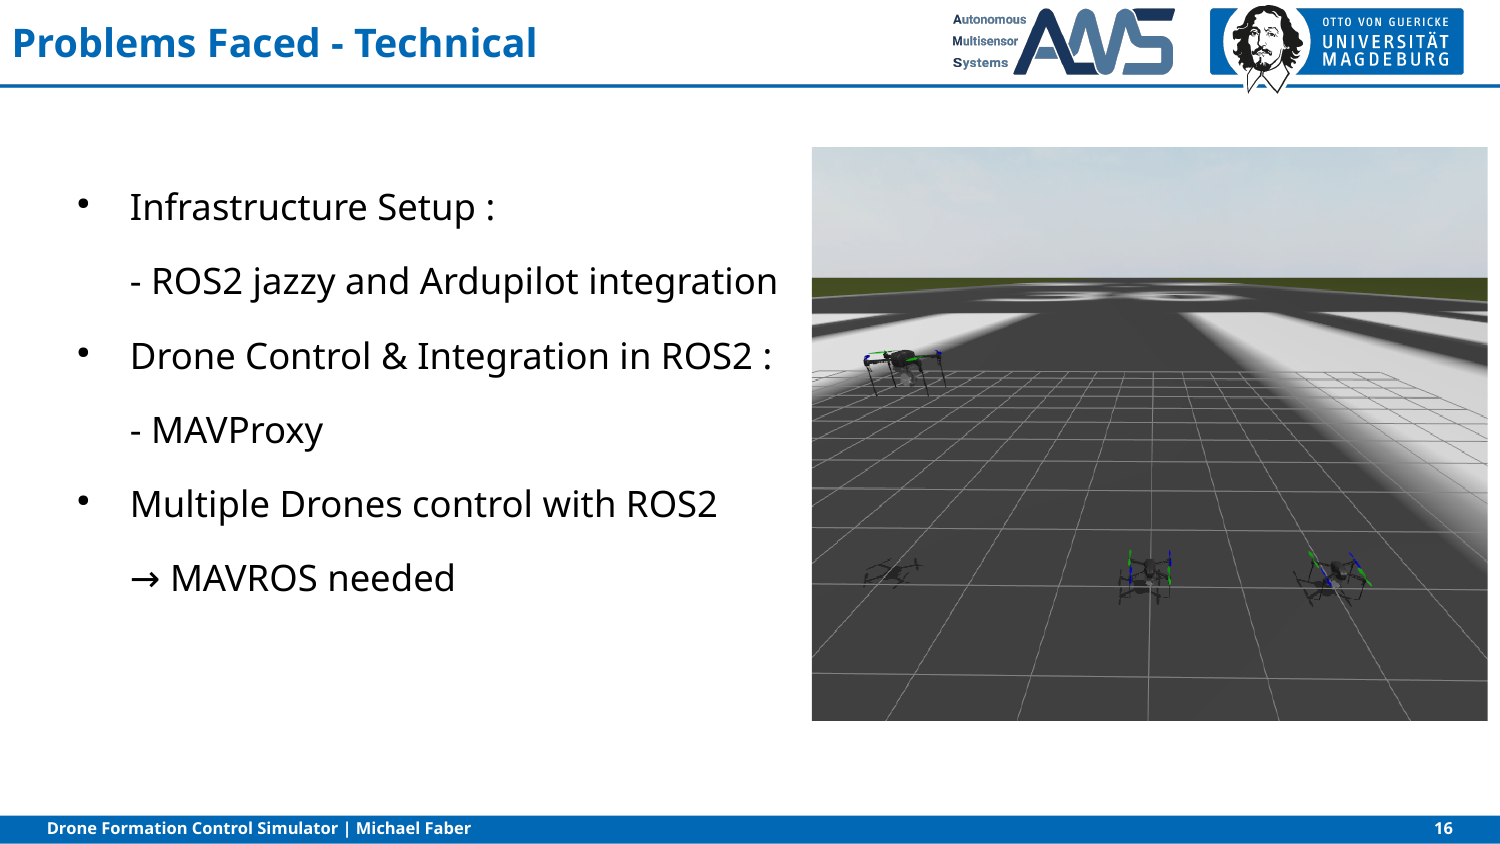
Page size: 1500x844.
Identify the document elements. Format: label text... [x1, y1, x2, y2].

list Infrastructure Setup : - ROS2 jazzy and Ardupilot integration Drone Control & Integration in ROS2 : - MAVProxy Multiple Drones control with ROS2 → MAVROS needed [59, 184, 782, 721]
title Problems Faced - Technical [0, 0, 943, 86]
picture [811, 147, 1488, 721]
picture [0, 0, 1500, 103]
